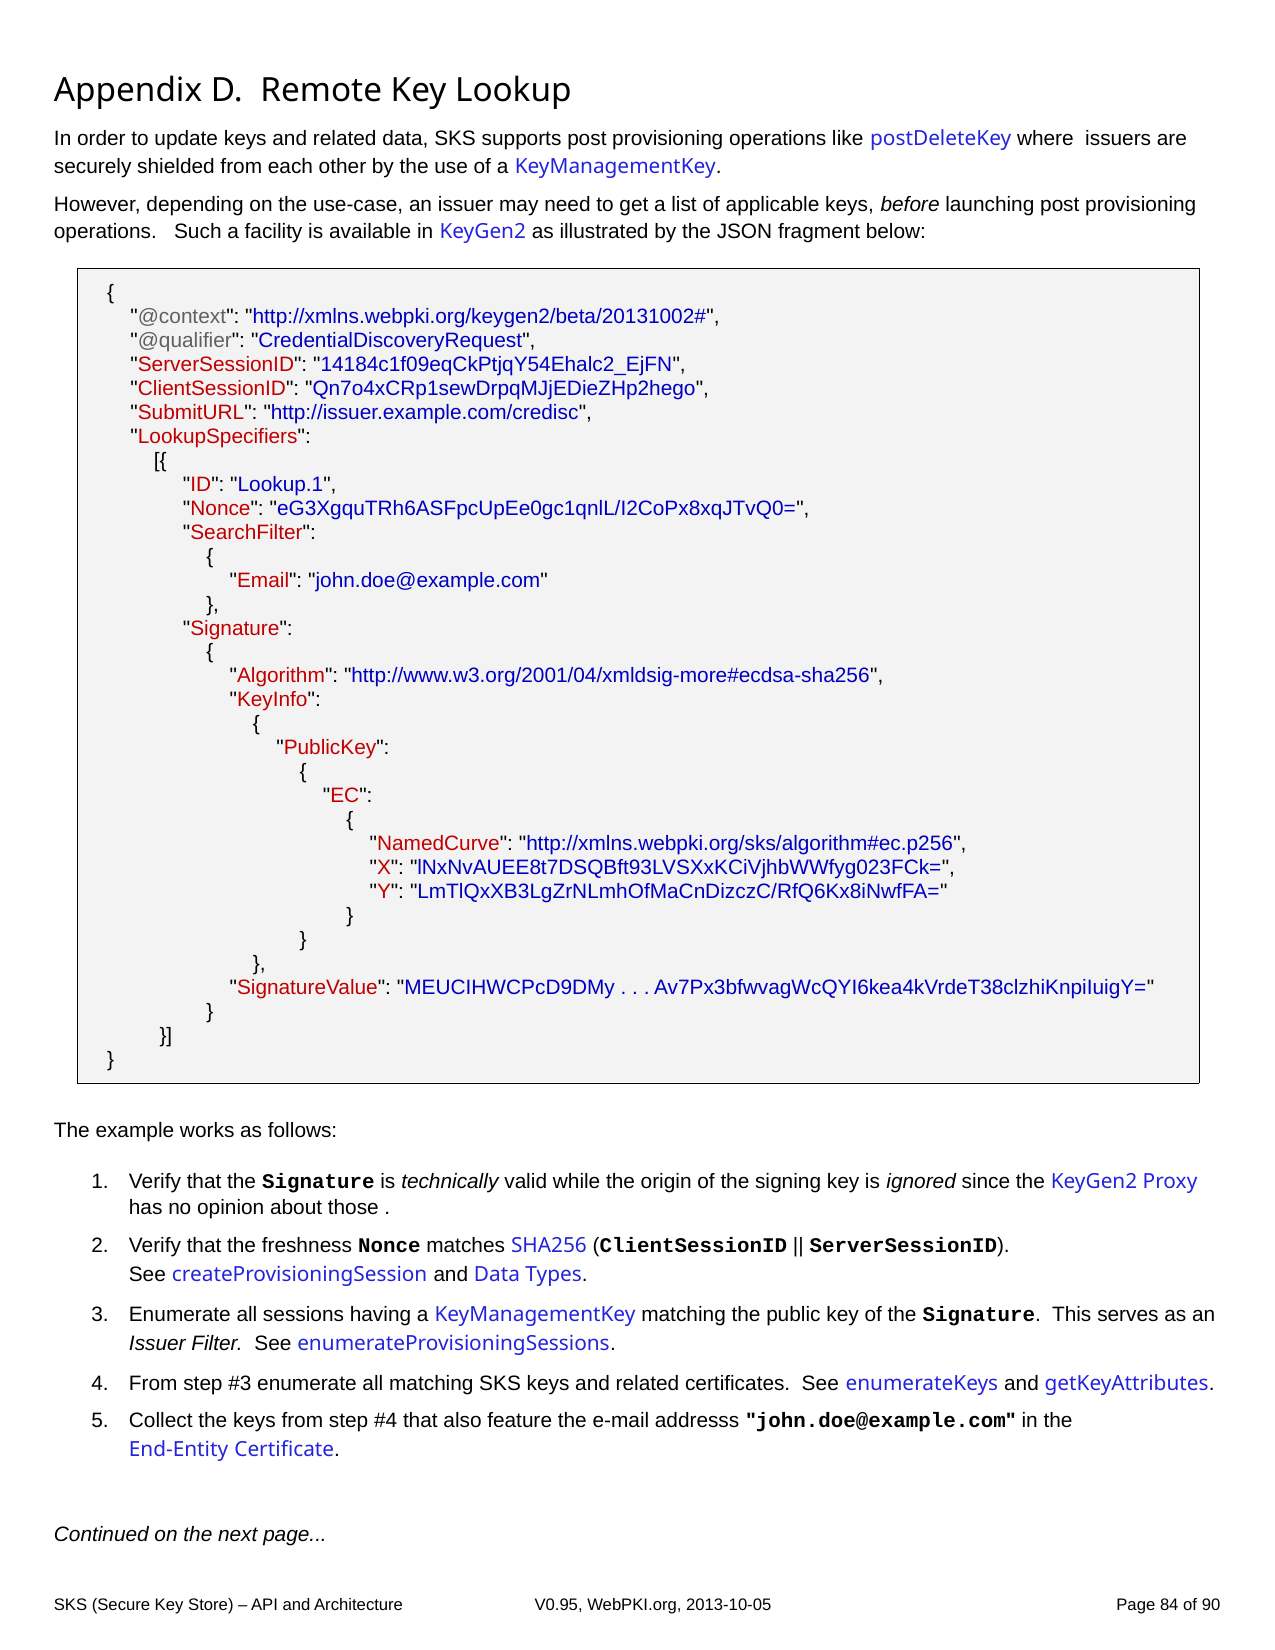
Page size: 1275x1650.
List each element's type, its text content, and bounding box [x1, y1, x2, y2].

text The example works as follows: [54, 1118, 1221, 1166]
list Verify that the Signature is technically valid while the origin of the signing key is ignored since the KeyGen2 Proxy has no opinion about those . [91, 1166, 1221, 1219]
subtitle Remote Key Lookup [54, 66, 1221, 111]
list From step #3 enumerate all matching SKS keys and related certificates. See enumerateKeys and getKeyAttributes. [91, 1368, 1221, 1396]
list Verify that the freshness Nonce matches SHA256 (ClientSessionID || ServerSessionID). See createProvisioningSession and Data Types. [91, 1230, 1221, 1287]
list Enumerate all sessions having a KeyManagementKey matching the public key of the Signature. This serves as an Issuer Filter. See enumerateProvisioningSessions. [91, 1299, 1221, 1356]
table_header { "@context": "http://xmlns.webpki.org/keygen2/beta/20131002#", "@qualifier": "CredentialDiscoveryRequest", "ServerSessionID": "14184c1f09eqCkPtjqY54Ehalc2_EjFN", "ClientSessionID": "Qn7o4xCRp1sewDrpqMJjEDieZHp2hego", "SubmitURL": "http://issuer.example.com/credisc", "LookupSpecifiers": [{ "ID": "Lookup.1", "Nonce": "eG3XgquTRh6ASFpcUpEe0gc1qnlL/I2CoPx8xqJTvQ0=", "SearchFilter": { "Email": "john.doe@example.com" }, "Signature": { "Algorithm": "http://www.w3.org/2001/04/xmldsig-more#ecdsa-sha256", "KeyInfo": { "PublicKey": { "EC": { "NamedCurve": "http://xmlns.webpki.org/sks/algorithm#ec.p256", "X": "lNxNvAUEE8t7DSQBft93LVSXxKCiVjhbWWfyg023FCk=", "Y": "LmTlQxXB3LgZrNLmhOfMaCnDizczC/RfQ6Kx8iNwfFA=" } } }, "SignatureValue": "MEUCIHWCPcD9DMy . . . Av7Px3bfwvagWcQYI6kea4kVrdeT38clzhiKnpiIuigY=" } }] } [78, 269, 1199, 1082]
list Collect the keys from step #4 that also feature the e-mail addresss "john.doe@example.com" in the End-Entity Certificate. [91, 1408, 1221, 1462]
text Continued on the next page... [54, 1522, 1221, 1546]
text However, depending on the use-case, an issuer may need to get a list of applicable keys, before launching post provisioning operations. Such a facility is available in KeyGen2 as illustrated by the JSON fragment below: [54, 192, 1221, 268]
text In order to update keys and related data, SKS supports post provisioning operations like postDeleteKey where issuers are securely shielded from each other by the use of a KeyManagementKey. [54, 123, 1221, 180]
